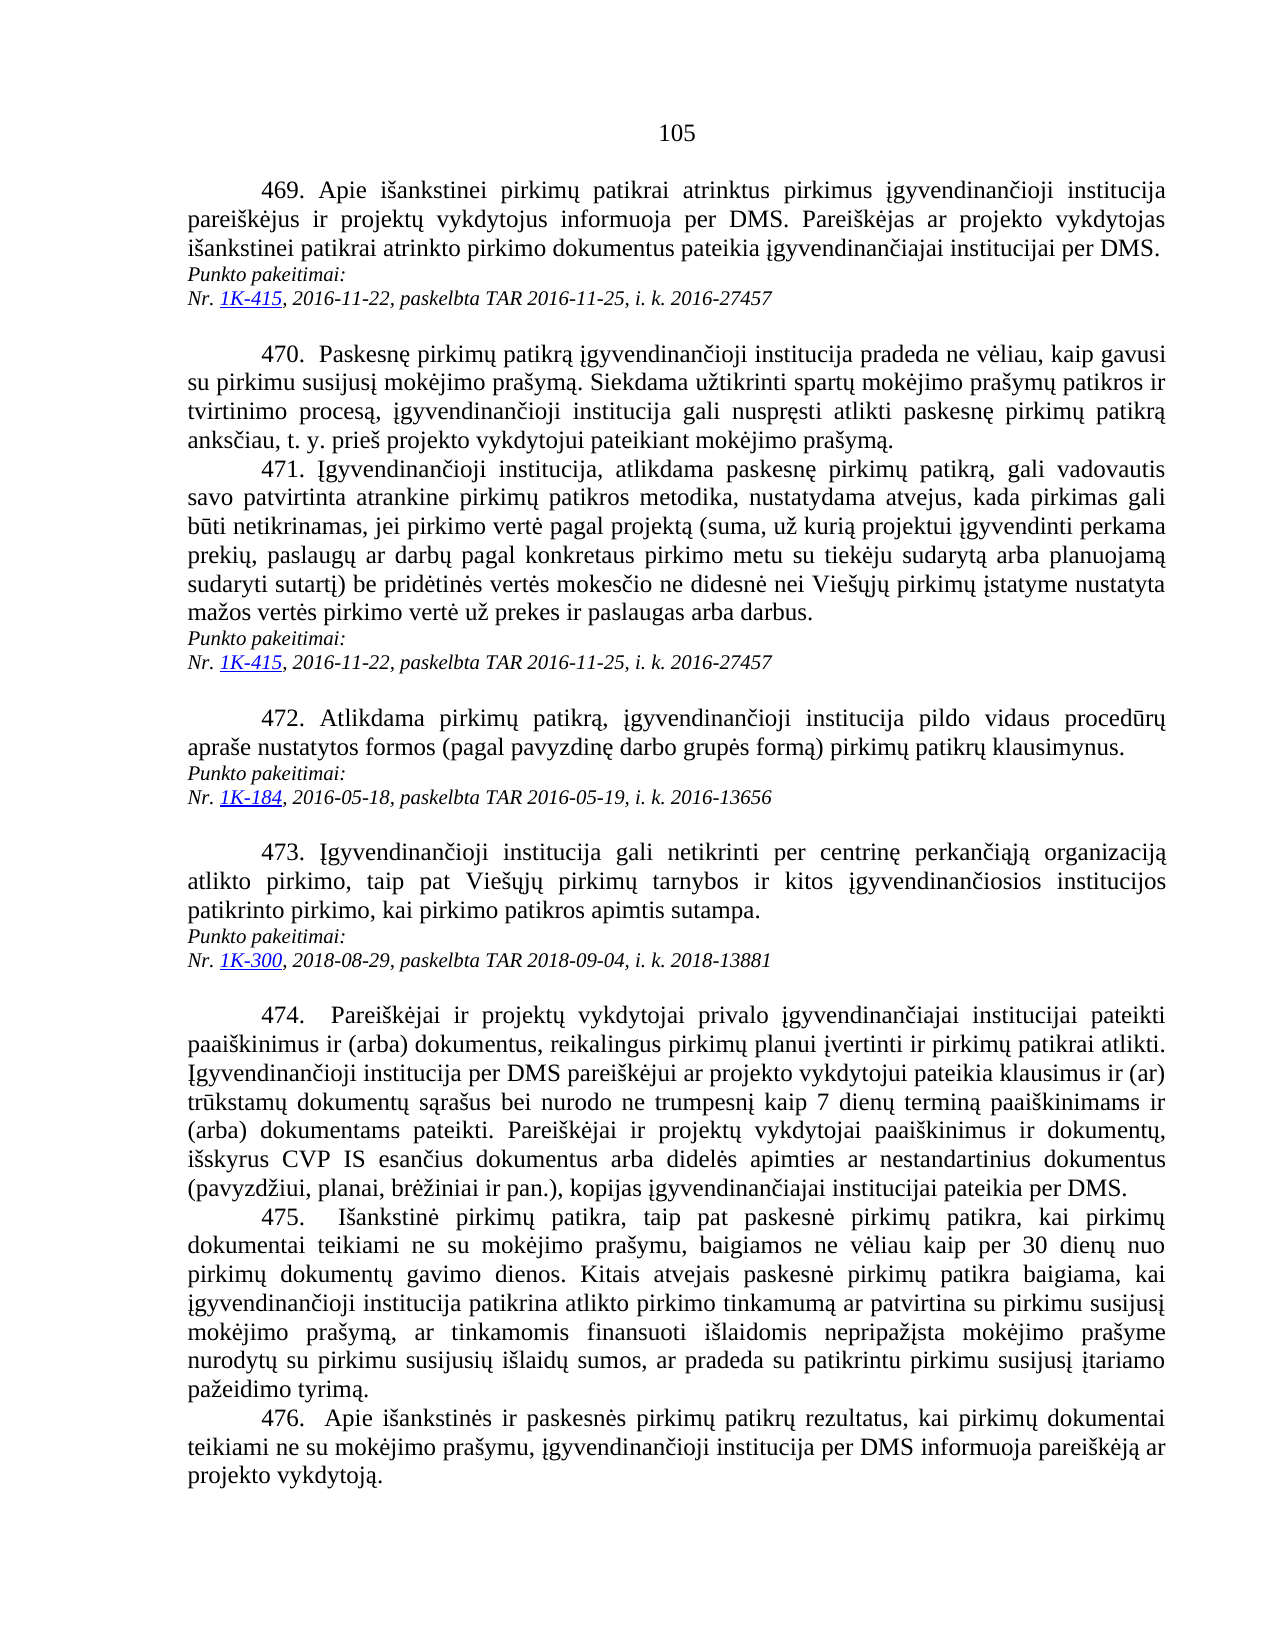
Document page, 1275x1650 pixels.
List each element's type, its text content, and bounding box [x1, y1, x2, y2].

text Punkto pakeitimai: [187, 626, 1167, 650]
text Nr. 1K-415, 2016-11-22, paskelbta TAR 2016-11-25, i. k. 2016-27457 [187, 650, 1167, 674]
text Nr. 1K-415, 2016-11-22, paskelbta TAR 2016-11-25, i. k. 2016-27457 [187, 286, 1167, 310]
text 473. Įgyvendinančioji institucija gali netikrinti per centrinę perkančiąją organizaciją atlikto pirkimo, taip pat Viešųjų pirkimų tarnybos ir kitos įgyvendinančiosios institucijos patikrinto pirkimo, kai pirkimo patikros apimtis sutampa. [187, 837, 1167, 924]
text 476. Apie išankstinės ir paskesnės pirkimų patikrų rezultatus, kai pirkimų dokumentai teikiami ne su mokėjimo prašymu, įgyvendinančioji institucija per DMS informuoja pareiškėją ar projekto vykdytoją. [187, 1403, 1167, 1489]
text 472. Atlikdama pirkimų patikrą, įgyvendinančioji institucija pildo vidaus procedūrų apraše nustatytos formos (pagal pavyzdinę darbo grupės formą) pirkimų patikrų klausimynus. [187, 703, 1167, 761]
text 475. Išankstinė pirkimų patikra, taip pat paskesnė pirkimų patikra, kai pirkimų dokumentai teikiami ne su mokėjimo prašymu, baigiamos ne vėliau kaip per 30 dienų nuo pirkimų dokumentų gavimo dienos. Kitais atvejais paskesnė pirkimų patikra baigiama, kai įgyvendinančioji institucija patikrina atlikto pirkimo tinkamumą ar patvirtina su pirkimu susijusį mokėjimo prašymą, ar tinkamomis finansuoti išlaidomis nepripažįsta mokėjimo prašyme nurodytų su pirkimu susijusių išlaidų sumos, ar pradeda su patikrintu pirkimu susijusį įtariamo pažeidimo tyrimą. [187, 1202, 1167, 1403]
text Punkto pakeitimai: [187, 262, 1167, 286]
text 470. Paskesnę pirkimų patikrą įgyvendinančioji institucija pradeda ne vėliau, kaip gavusi su pirkimu susijusį mokėjimo prašymą. Siekdama užtikrinti spartų mokėjimo prašymų patikros ir tvirtinimo procesą, įgyvendinančioji institucija gali nuspręsti atlikti paskesnę pirkimų patikrą anksčiau, t. y. prieš projekto vykdytojui pateikiant mokėjimo prašymą. [187, 339, 1167, 454]
text Nr. 1K-300, 2018-08-29, paskelbta TAR 2018-09-04, i. k. 2018-13881 [187, 948, 1167, 972]
text Nr. 1K-184, 2016-05-18, paskelbta TAR 2016-05-19, i. k. 2016-13656 [187, 785, 1167, 809]
text Punkto pakeitimai: [187, 761, 1167, 785]
text Punkto pakeitimai: [187, 924, 1167, 948]
text 471. Įgyvendinančioji institucija, atlikdama paskesnę pirkimų patikrą, gali vadovautis savo patvirtinta atrankine pirkimų patikros metodika, nustatydama atvejus, kada pirkimas gali būti netikrinamas, jei pirkimo vertė pagal projektą (suma, už kurią projektui įgyvendinti perkama prekių, paslaugų ar darbų pagal konkretaus pirkimo metu su tiekėju sudarytą arba planuojamą sudaryti sutartį) be pridėtinės vertės mokesčio ne didesnė nei Viešųjų pirkimų įstatyme nustatyta mažos vertės pirkimo vertė už prekes ir paslaugas arba darbus. [187, 454, 1167, 626]
text 469. Apie išankstinei pirkimų patikrai atrinktus pirkimus įgyvendinančioji institucija pareiškėjus ir projektų vykdytojus informuoja per DMS. Pareiškėjas ar projekto vykdytojas išankstinei patikrai atrinkto pirkimo dokumentus pateikia įgyvendinančiajai institucijai per DMS. [187, 176, 1167, 262]
text 474. Pareiškėjai ir projektų vykdytojai privalo įgyvendinančiajai institucijai pateikti paaiškinimus ir (arba) dokumentus, reikalingus pirkimų planui įvertinti ir pirkimų patikrai atlikti. Įgyvendinančioji institucija per DMS pareiškėjui ar projekto vykdytojui pateikia klausimus ir (ar) trūkstamų dokumentų sąrašus bei nurodo ne trumpesnį kaip 7 dienų terminą paaiškinimams ir (arba) dokumentams pateikti. Pareiškėjai ir projektų vykdytojai paaiškinimus ir dokumentų, išskyrus CVP IS esančius dokumentus arba didelės apimties ar nestandartinius dokumentus (pavyzdžiui, planai, brėžiniai ir pan.), kopijas įgyvendinančiajai institucijai pateikia per DMS. [187, 1001, 1167, 1202]
